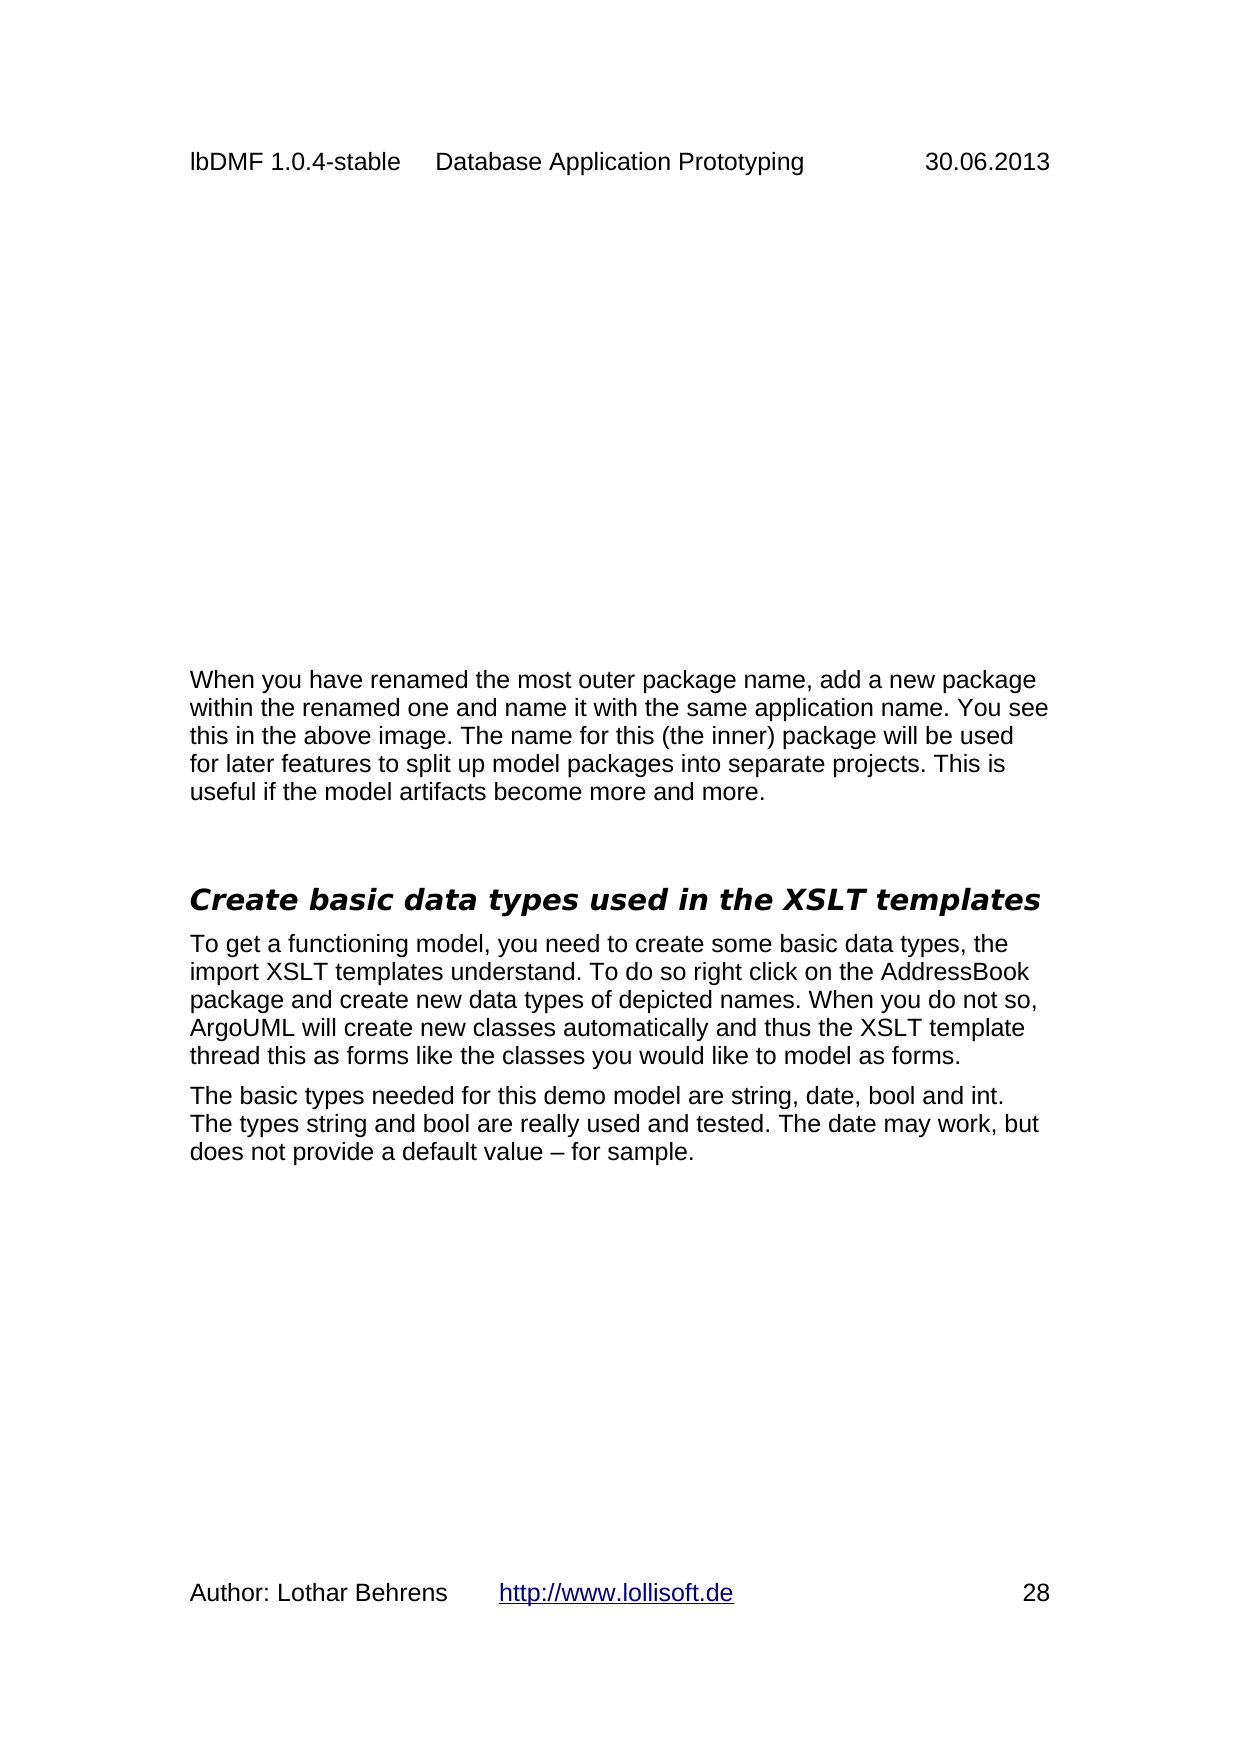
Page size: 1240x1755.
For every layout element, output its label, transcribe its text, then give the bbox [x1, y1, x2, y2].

subtitle Create basic data types used in the XSLT templates [189, 883, 1050, 917]
text The basic types needed for this demo model are string, date, bool and int. The types string and bool are really used and tested. The date may work, but does not provide a default value – for sample. [189, 1082, 1050, 1166]
text To get a functioning model, you need to create some basic data types, the import XSLT templates understand. To do so right click on the AddressBook package and create new data types of depicted names. When you do not so, ArgoUML will create new classes automatically and thus the XSLT template thread this as forms like the classes you would like to model as forms. [189, 930, 1050, 1069]
text When you have renamed the most outer package name, add a new package within the renamed one and name it with the same application name. You see this in the above image. The name for this (the inner) package will be used for later features to split up model packages into separate projects. This is useful if the model artifacts become more and more. [189, 205, 1050, 806]
